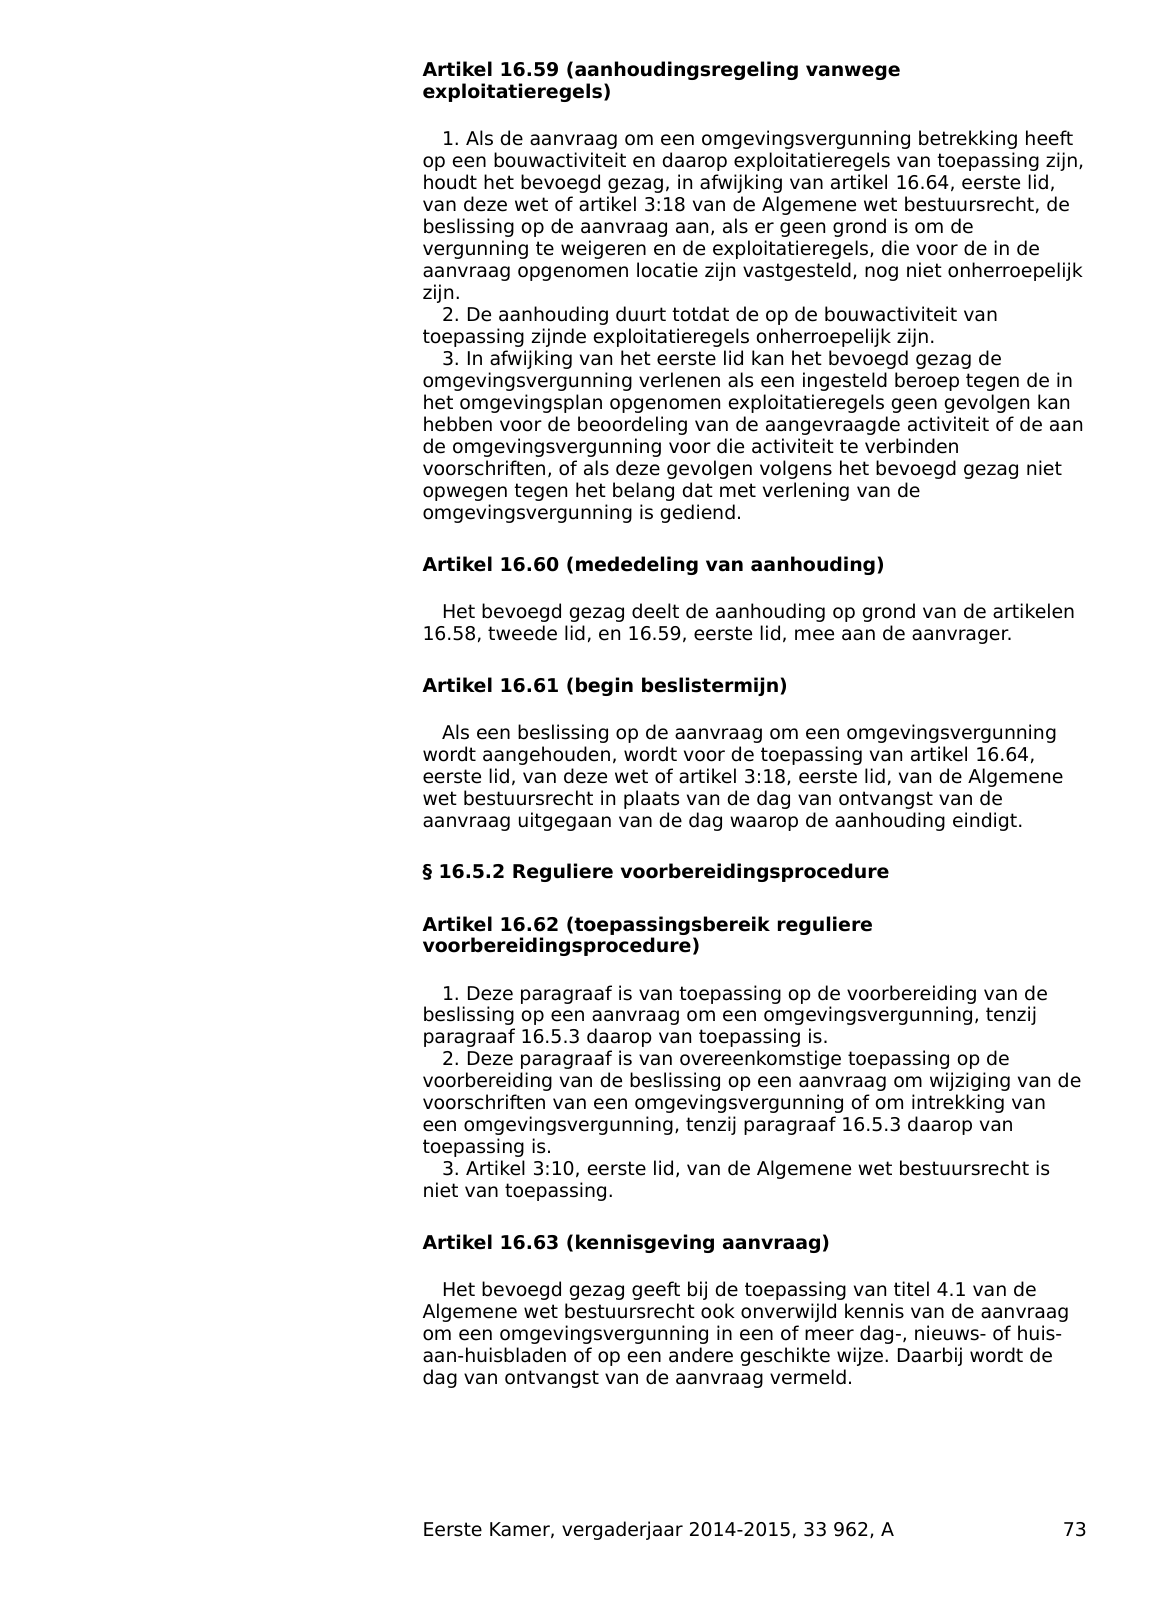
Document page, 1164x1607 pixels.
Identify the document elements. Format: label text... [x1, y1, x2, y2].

text 1. Als de aanvraag om een omgevingsvergunning betrekking heeft op een bouwactiviteit en daarop exploitatieregels van toepassing zijn, houdt het bevoegd gezag, in afwijking van artikel 16.64, eerste lid, van deze wet of artikel 3:18 van de Algemene wet bestuursrecht, de beslissing op de aanvraag aan, als er geen grond is om de vergunning te weigeren en de exploitatieregels, die voor de in de aanvraag opgenomen locatie zijn vastgesteld, nog niet onherroepelijk zijn. [422, 128, 1087, 304]
text 1. Deze paragraaf is van toepassing op de voorbereiding van de beslissing op een aanvraag om een omgevingsvergunning, tenzij paragraaf 16.5.3 daarop van toepassing is. [422, 982, 1087, 1048]
text Het bevoegd gezag geeft bij de toepassing van titel 4.1 van de Algemene wet bestuursrecht ook onverwijld kennis van de aanvraag om een omgevingsvergunning in een of meer dag-, nieuws- of huis-aan-huisbladen of op een andere geschikte wijze. Daarbij wordt de dag van ontvangst van de aanvraag vermeld. [422, 1279, 1087, 1389]
text 3. Artikel 3:10, eerste lid, van de Algemene wet bestuursrecht is niet van toepassing. [422, 1158, 1087, 1202]
text 2. De aanhouding duurt totdat de op de bouwactiviteit van toepassing zijnde exploitatieregels onherroepelijk zijn. [422, 304, 1087, 348]
text Als een beslissing op de aanvraag om een omgevingsvergunning wordt aangehouden, wordt voor de toepassing van artikel 16.64, eerste lid, van deze wet of artikel 3:18, eerste lid, van de Algemene wet bestuursrecht in plaats van de dag van ontvangst van de aanvraag uitgegaan van de dag waarop de aanhouding eindigt. [422, 722, 1087, 831]
text 2. Deze paragraaf is van overeenkomstige toepassing op de voorbereiding van de beslissing op een aanvraag om wijziging van de voorschriften van een omgevingsvergunning of om intrekking van een omgevingsvergunning, tenzij paragraaf 16.5.3 daarop van toepassing is. [422, 1048, 1087, 1158]
text Het bevoegd gezag deelt de aanhouding op grond van de artikelen 16.58, tweede lid, en 16.59, eerste lid, mee aan de aanvrager. [422, 601, 1087, 644]
subtitle Artikel 16.62 (toepassingsbereik reguliere voorbereidingsprocedure) [422, 913, 1087, 957]
text 3. In afwijking van het eerste lid kan het bevoegd gezag de omgevingsvergunning verlenen als een ingesteld beroep tegen de in het omgevingsplan opgenomen exploitatieregels geen gevolgen kan hebben voor de beoordeling van de aangevraagde activiteit of de aan de omgevingsvergunning voor die activiteit te verbinden voorschriften, of als deze gevolgen volgens het bevoegd gezag niet opwegen tegen het belang dat met verlening van de omgevingsvergunning is gediend. [422, 348, 1087, 524]
subtitle Artikel 16.61 (begin beslistermijn) [422, 674, 1087, 697]
subtitle Artikel 16.60 (mededeling van aanhouding) [422, 554, 1087, 576]
subtitle Artikel 16.63 (kennisgeving aanvraag) [422, 1232, 1087, 1254]
subtitle Artikel 16.59 (aanhoudingsregeling vanwege exploitatieregels) [422, 59, 1087, 103]
subtitle § 16.5.2 Reguliere voorbereidingsprocedure [422, 861, 1087, 883]
